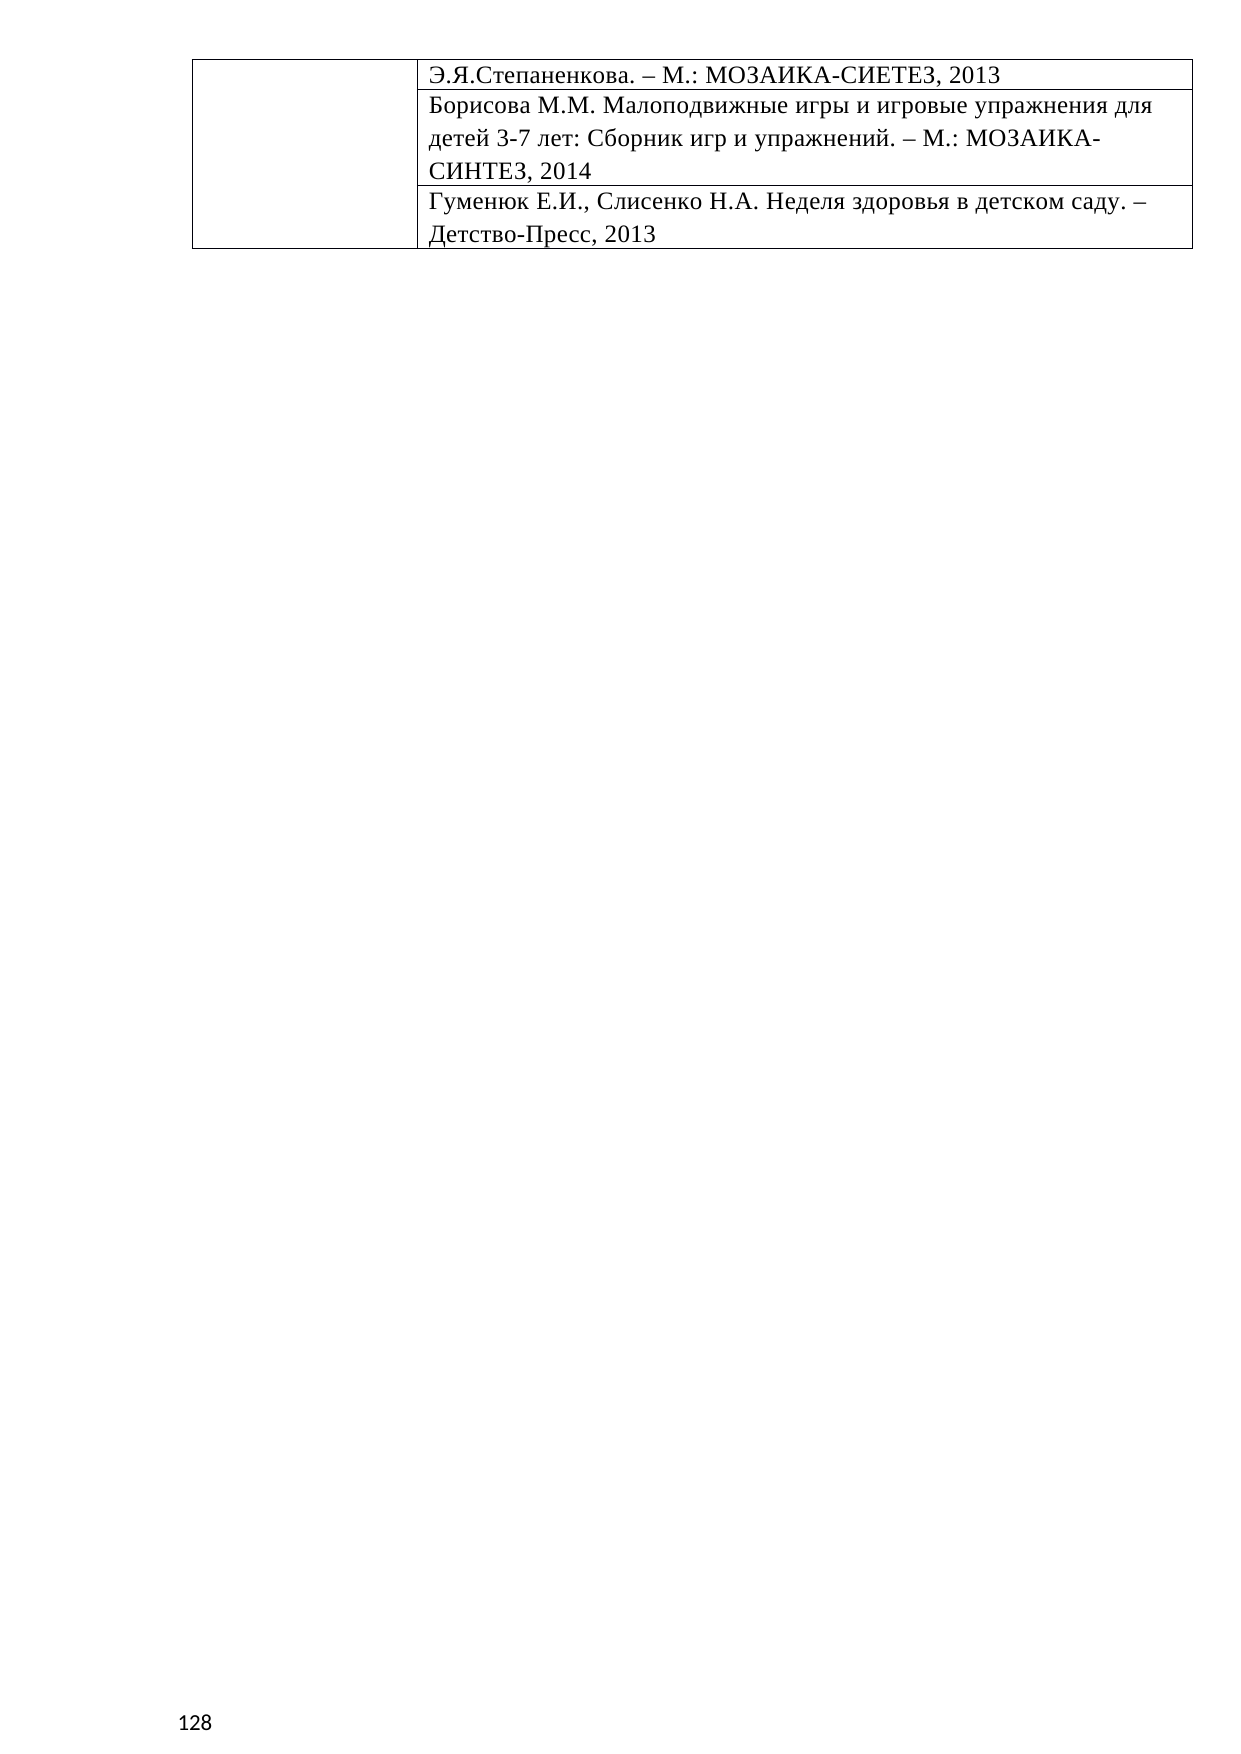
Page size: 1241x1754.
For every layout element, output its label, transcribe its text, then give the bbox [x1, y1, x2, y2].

table_cell Э.Я.Степаненкова. – М.: МОЗАИКА-СИЕТЕЗ, 2013 [418, 60, 1192, 89]
table_cell Гуменюк Е.И., Слисенко Н.А. Неделя здоровья в детском саду. – Детство-Пресс, 2013 [418, 186, 1192, 247]
table_cell Борисова М.М. Малоподвижные игры и игровые упражнения для детей 3-7 лет: Сборник игр и упражнений. – М.: МОЗАИКА-СИНТЕЗ, 2014 [418, 90, 1192, 185]
table_cell [193, 60, 417, 247]
